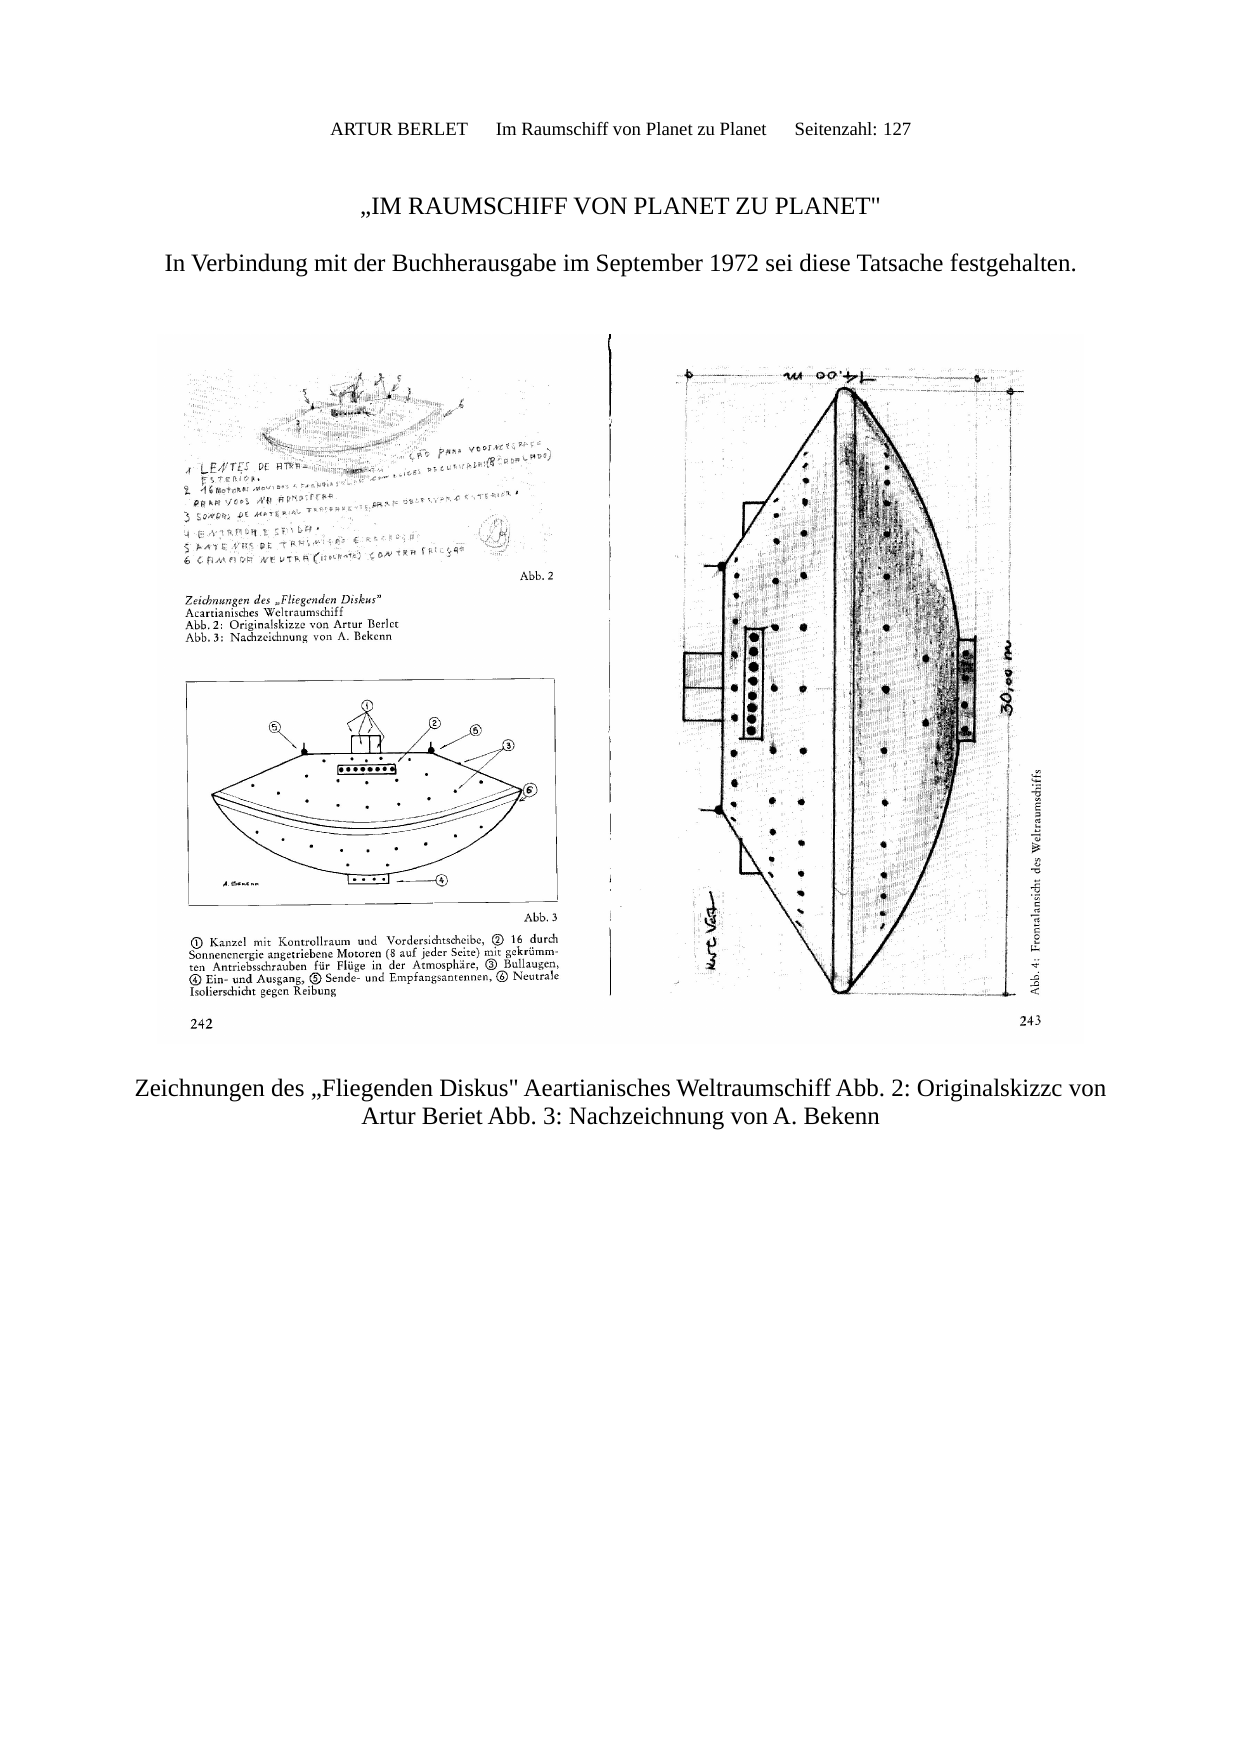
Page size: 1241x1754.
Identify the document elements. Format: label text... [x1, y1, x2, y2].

text In Verbindung mit der Buchherausgabe im Septem­ber 1972 sei diese Tatsache festgehalten. [118, 248, 1123, 277]
text Zeichnungen des „Fliegenden Diskus" Aeartianisches Weltraumschiff Abb. 2: Originalskizzc von Artur Beriet Abb. 3: Nachzeichnung von A. Bekenn [118, 1073, 1123, 1130]
text „IM RAUMSCHIFF VON PLANET ZU PLANET" [118, 191, 1123, 219]
picture [156, 334, 1085, 1044]
